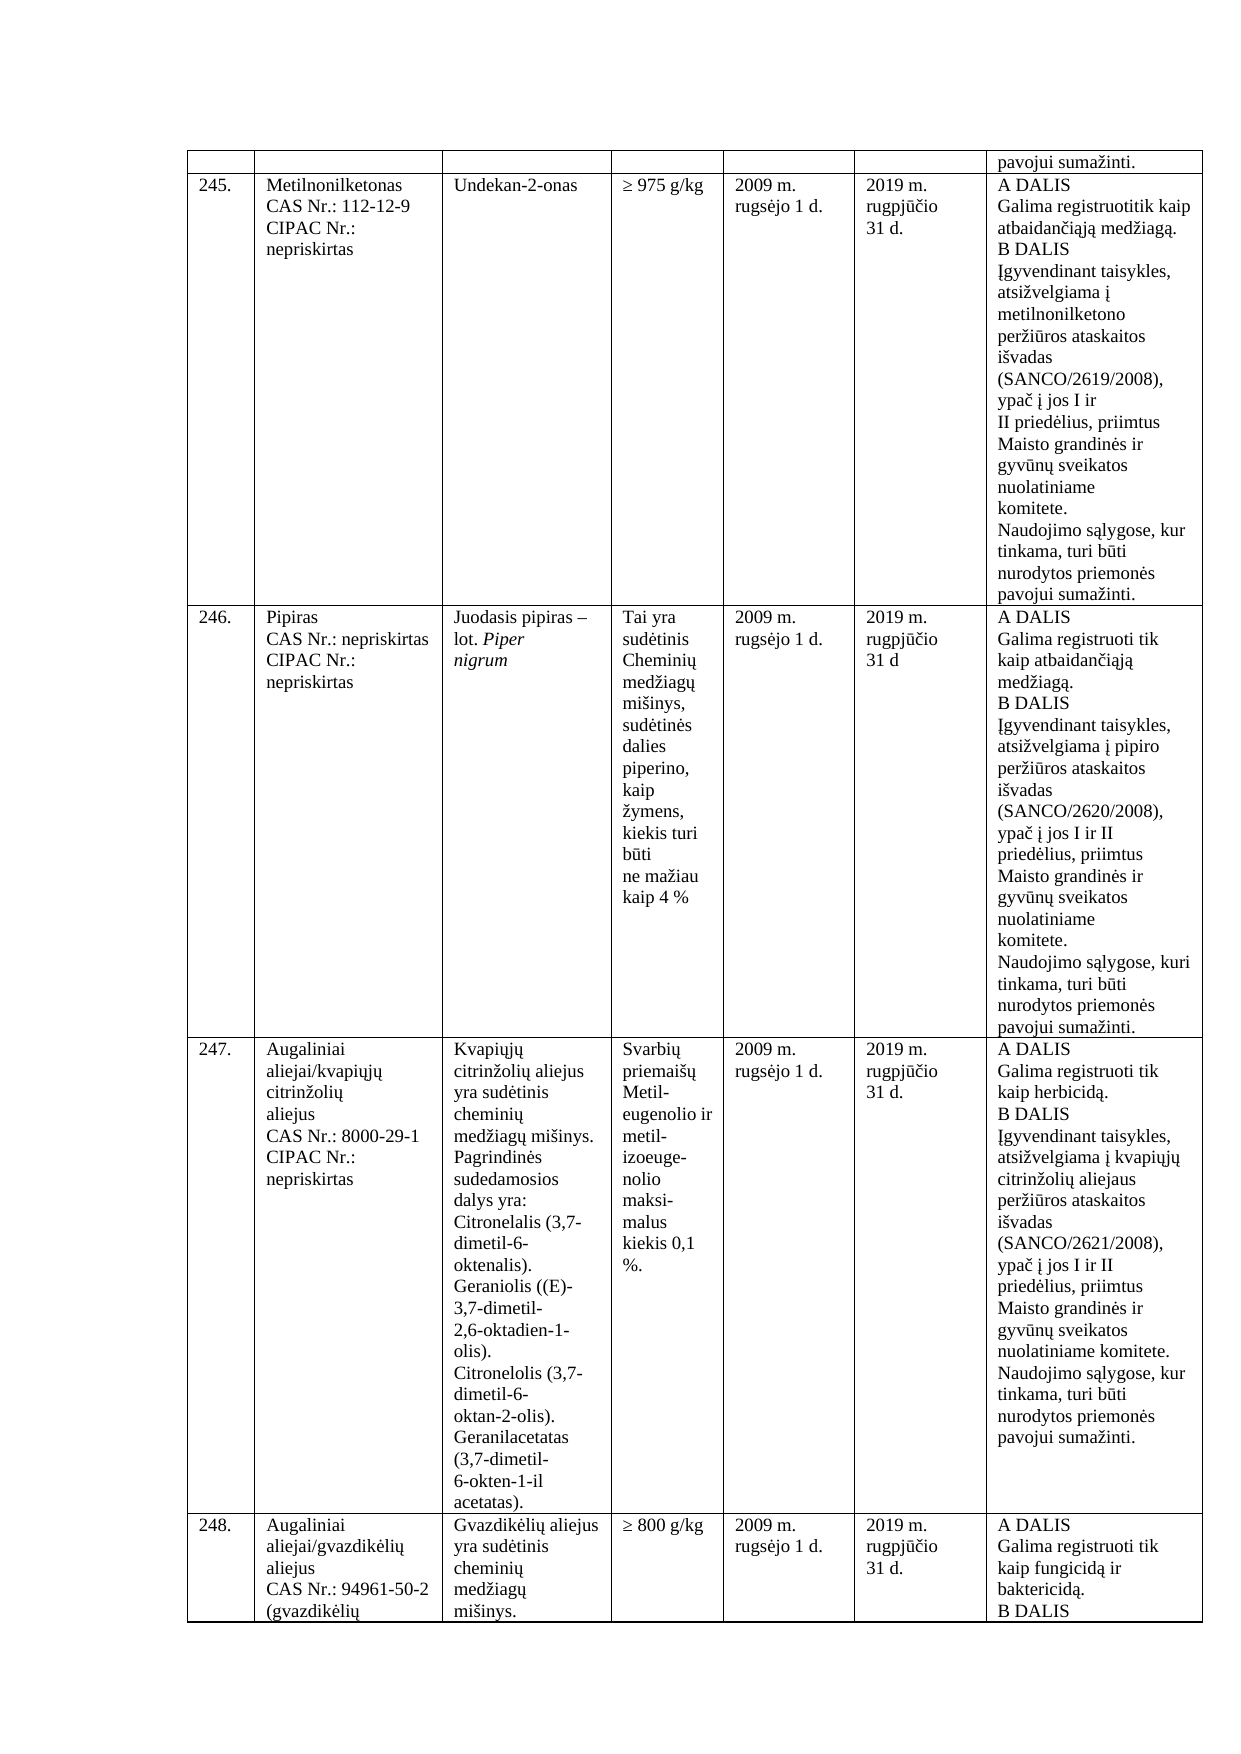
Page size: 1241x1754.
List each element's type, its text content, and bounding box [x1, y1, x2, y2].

table_cell Tai yra sudėtinis Cheminių medžiagų mišinys, sudėtinės dalies piperino, kaip žymens, kiekis turi būti ne mažiau kaip 4 % [612, 606, 723, 1037]
table_cell Augaliniai aliejai/gvazdikėlių aliejus CAS Nr.: 94961-50-2 (gvazdikėlių [255, 1514, 442, 1621]
table_cell [105, 1513, 180, 1621]
table_cell A DALIS Galima registruotitik kaip atbaidančiąją medžiagą. B DALIS Įgyvendinant taisykles, atsižvelgiama į metilnonilketono peržiūros ataskaitos išvadas (SANCO/2619/2008), ypač į jos I ir II priedėlius, priimtus Maisto grandinės ir gyvūnų sveikatos nuolatiniame komitete. Naudojimo sąlygose, kur tinkama, turi būti nurodytos priemonės pavojui sumažinti. [987, 174, 1202, 605]
table_cell A DALIS Galima registruoti tik kaip herbicidą. B DALIS Įgyvendinant taisykles, atsižvelgiama į kvapiųjų citrinžolių aliejaus peržiūros ataskaitos išvadas (SANCO/2621/2008), ypač į jos I ir II priedėlius, priimtus Maisto grandinės ir gyvūnų sveikatos nuolatiniame komitete. Naudojimo sąlygose, kur tinkama, turi būti nurodytos priemonės pavojui sumažinti. [987, 1038, 1202, 1513]
table_cell [105, 1037, 180, 1513]
table_cell 2009 m. rugsėjo 1 d. [724, 1038, 854, 1513]
table_cell [1203, 605, 1211, 1037]
table_cell [105, 605, 180, 1037]
table_cell [188, 151, 254, 173]
table_cell 2019 m. rugpjūčio 31 d [855, 606, 986, 1037]
table_cell Pipiras CAS Nr.: nepriskirtas CIPAC Nr.: nepriskirtas [255, 606, 442, 1037]
table_cell Juodasis pipiras – lot. Piper nigrum [443, 606, 611, 1037]
table_cell [1203, 1037, 1211, 1513]
table_cell Augaliniai aliejai/kvapiųjų citrinžolių aliejus CAS Nr.: 8000-29-1 CIPAC Nr.: nepriskirtas [255, 1038, 442, 1513]
table_cell Undekan-2-onas [443, 174, 611, 605]
table_cell 245. [188, 174, 254, 605]
table_cell [612, 151, 723, 173]
table_cell [180, 1513, 187, 1621]
table_cell A DALIS Galima registruoti tik kaip fungicidą ir baktericidą. B DALIS [987, 1514, 1202, 1621]
table_cell Svarbių priemaišų Metil-eugenolio ir metil-izoeuge-nolio maksi-malus kiekis 0,1 %. [612, 1038, 723, 1513]
table_cell 248. [188, 1514, 254, 1621]
table_cell [443, 151, 611, 173]
table_cell [1203, 1513, 1211, 1621]
table_cell A DALIS Galima registruoti tik kaip atbaidančiąją medžiagą. B DALIS Įgyvendinant taisykles, atsižvelgiama į pipiro peržiūros ataskaitos išvadas (SANCO/2620/2008), ypač į jos I ir II priedėlius, priimtus Maisto grandinės ir gyvūnų sveikatos nuolatiniame komitete. Naudojimo sąlygose, kuri tinkama, turi būti nurodytos priemonės pavojui sumažinti. [987, 606, 1202, 1037]
table_cell 2009 m. rugsėjo 1 d. [724, 174, 854, 605]
table_cell [180, 150, 187, 173]
table_cell 2019 m. rugpjūčio 31 d. [855, 174, 986, 605]
table_cell [255, 151, 442, 173]
table_cell Gvazdikėlių aliejus yra sudėtinis cheminių medžiagų mišinys. [443, 1514, 611, 1621]
table_cell [180, 605, 187, 1037]
table_cell [1203, 173, 1211, 605]
table_cell 246. [188, 606, 254, 1037]
table_cell 2019 m. rugpjūčio 31 d. [855, 1038, 986, 1513]
table_cell [855, 151, 986, 173]
table_cell 2009 m. rugsėjo 1 d. [724, 606, 854, 1037]
table_cell 2019 m. rugpjūčio 31 d. [855, 1514, 986, 1621]
table_cell [724, 151, 854, 173]
table_cell [180, 173, 187, 605]
table_cell 247. [188, 1038, 254, 1513]
table_cell [105, 173, 180, 605]
table_cell Metilnonilketonas CAS Nr.: 112-12-9 CIPAC Nr.: nepriskirtas [255, 174, 442, 605]
table_cell [1203, 150, 1211, 173]
table_cell ≥ 800 g/kg [612, 1514, 723, 1621]
table_cell 2009 m. rugsėjo 1 d. [724, 1514, 854, 1621]
table_cell pavojui sumažinti. [987, 151, 1202, 173]
table_cell ≥ 975 g/kg [612, 174, 723, 605]
table_cell [105, 150, 180, 173]
table_cell Kvapiųjų citrinžolių aliejus yra sudėtinis cheminių medžiagų mišinys. Pagrindinės sudedamosios dalys yra: Citronelalis (3,7-dimetil-6- oktenalis). Geraniolis ((E)-3,7-dimetil- 2,6-oktadien-1-olis). Citronelolis (3,7-dimetil-6- oktan-2-olis). Geranilacetatas (3,7-dimetil- 6-okten-1-il acetatas). [443, 1038, 611, 1513]
table_cell [180, 1037, 187, 1513]
